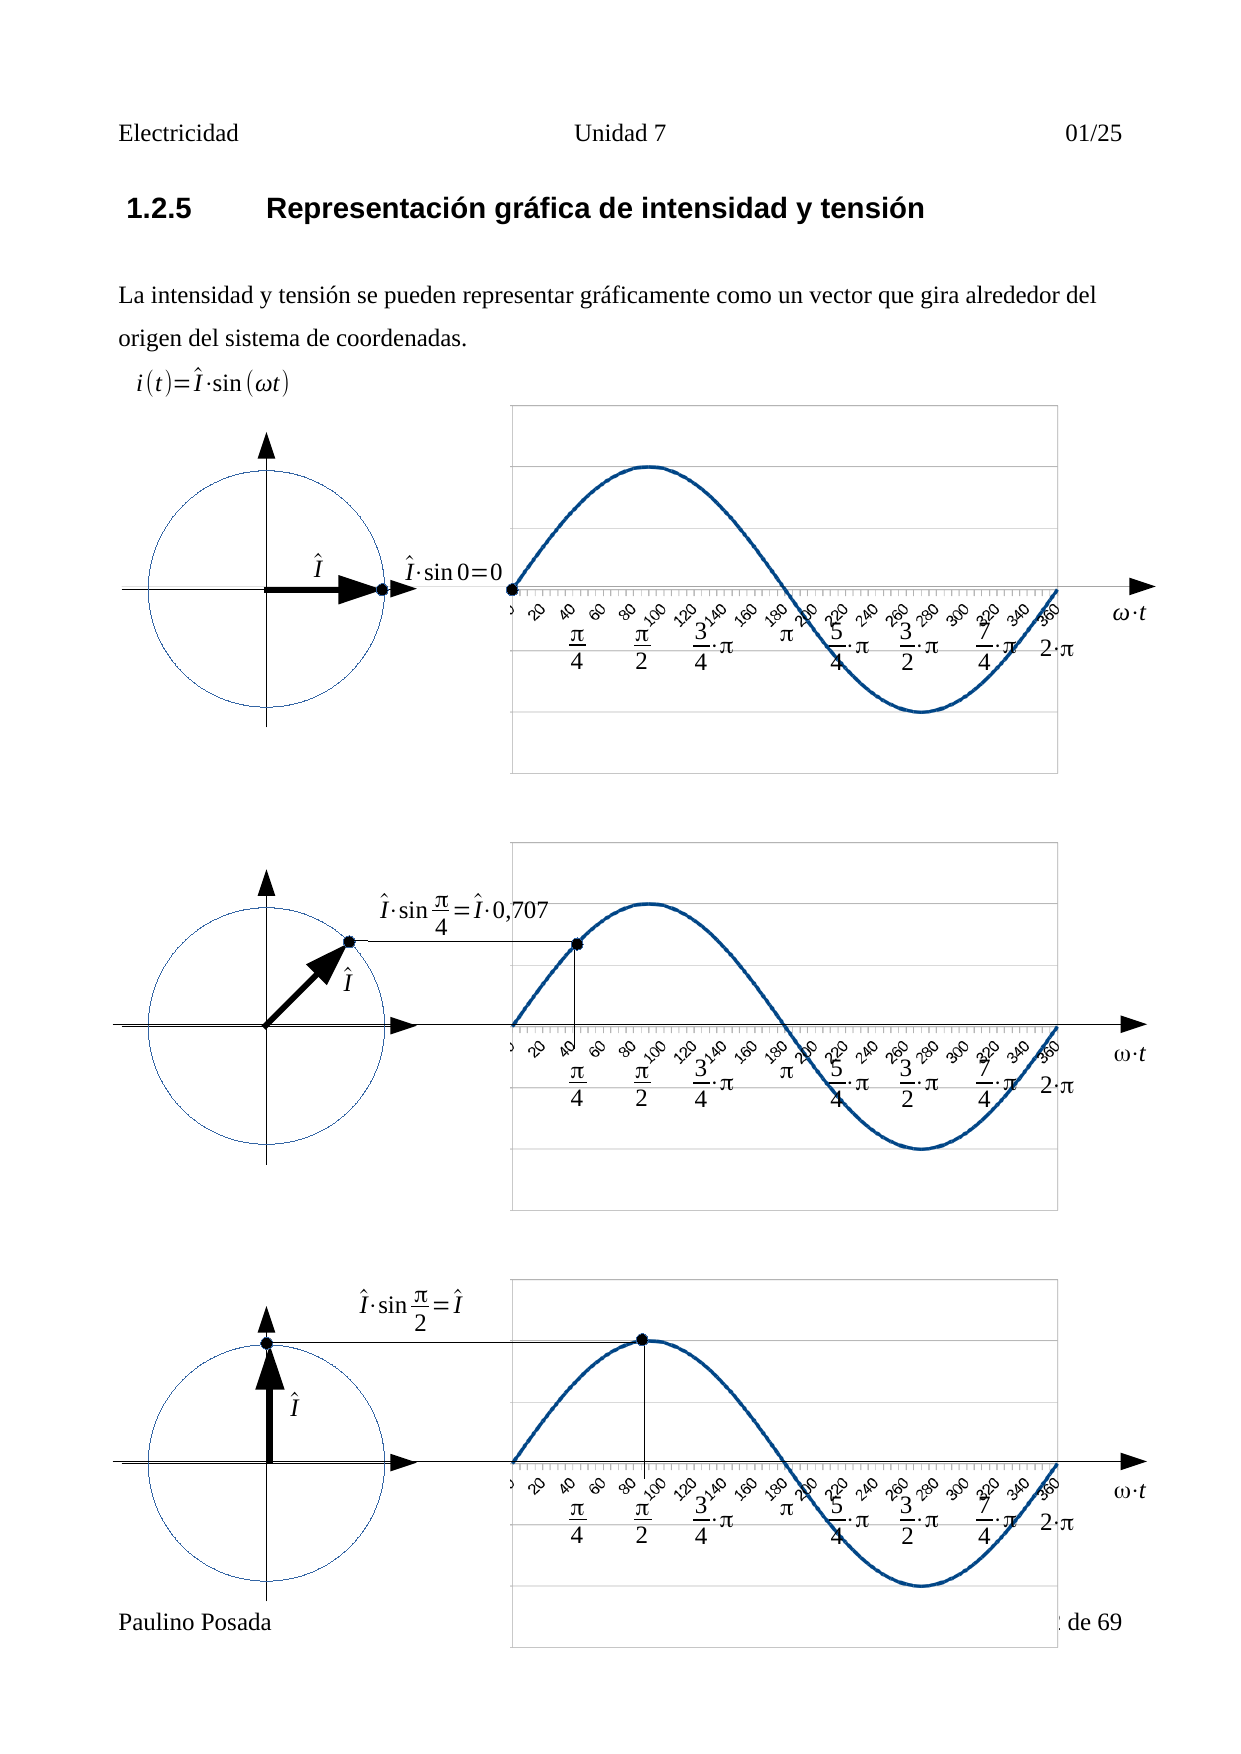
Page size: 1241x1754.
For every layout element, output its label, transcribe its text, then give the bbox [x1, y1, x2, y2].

picture [510, 587, 1059, 786]
picture [510, 832, 1059, 1024]
picture [510, 395, 1059, 586]
subtitle Representación gráfica de intensidad y tensión [118, 191, 1122, 225]
picture [510, 1025, 1059, 1223]
text La intensidad y tensión se pueden representar gráficamente como un vector que gira alrededor del origen del sistema de coordenadas. [118, 280, 1122, 352]
picture [510, 942, 574, 1024]
picture [510, 1343, 644, 1461]
picture [510, 1269, 1059, 1461]
picture [510, 1462, 1059, 1660]
